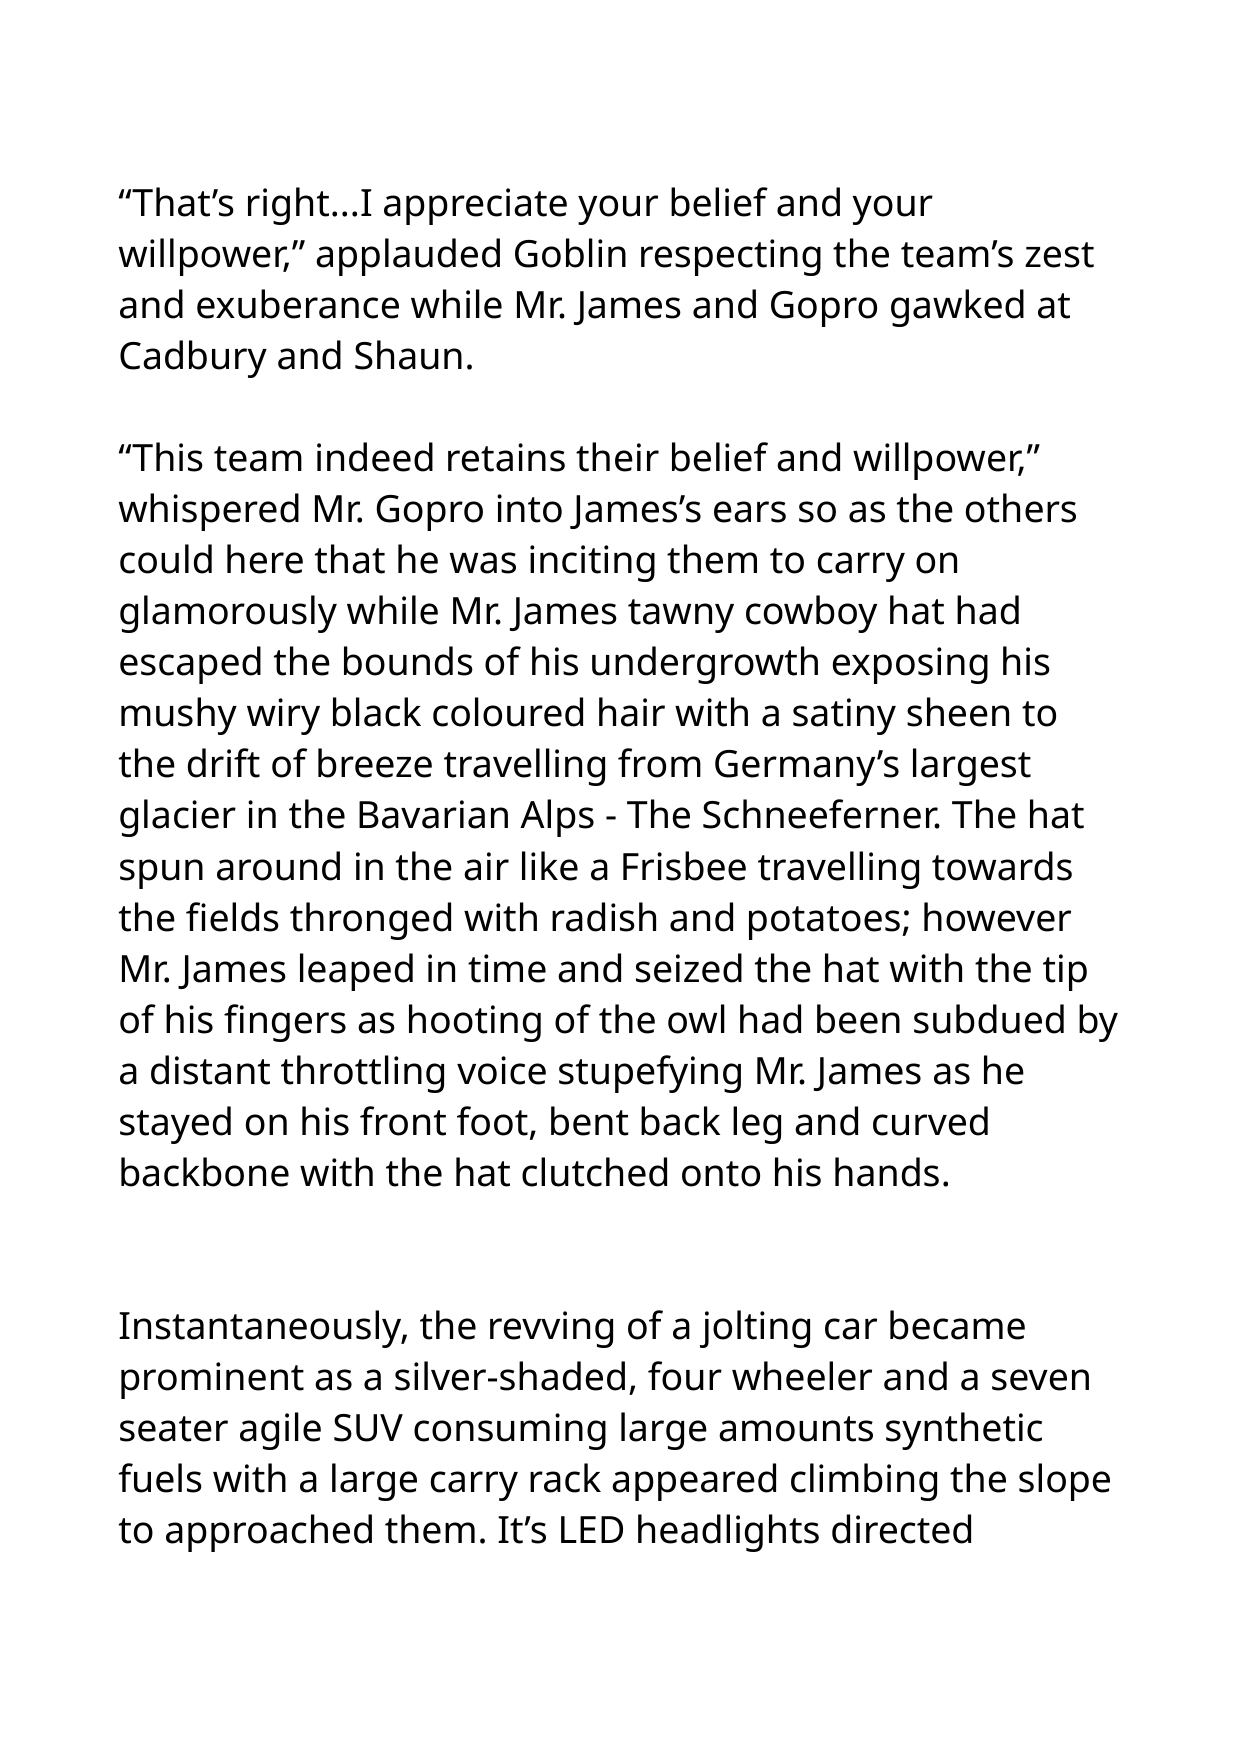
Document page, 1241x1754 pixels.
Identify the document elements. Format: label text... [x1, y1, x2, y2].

text “That’s right...I appreciate your belief and your willpower,” applauded Goblin respecting the team’s zest and exuberance while Mr. James and Gopro gawked at Cadbury and Shaun. [118, 176, 1122, 381]
text “This team indeed retains their belief and willpower,” whispered Mr. Gopro into James’s ears so as the others could here that he was inciting them to carry on glamorously while Mr. James tawny cowboy hat had escaped the bounds of his undergrowth exposing his mushy wiry black coloured hair with a satiny sheen to the drift of breeze travelling from Germany’s largest glacier in the Bavarian Alps - The Schneeferner. The hat spun around in the air like a Frisbee travelling towards the fields thronged with radish and potatoes; however Mr. James leaped in time and seized the hat with the tip of his fingers as hooting of the owl had been subdued by a distant throttling voice stupefying Mr. James as he stayed on his front foot, bent back leg and curved backbone with the hat clutched onto his hands. [118, 432, 1122, 1197]
text Instantaneously, the revving of a jolting car became prominent as a silver-shaded, four wheeler and a seven seater agile SUV consuming large amounts synthetic fuels with a large carry rack appeared climbing the slope to approached them. It’s LED headlights directed [118, 1299, 1122, 1554]
